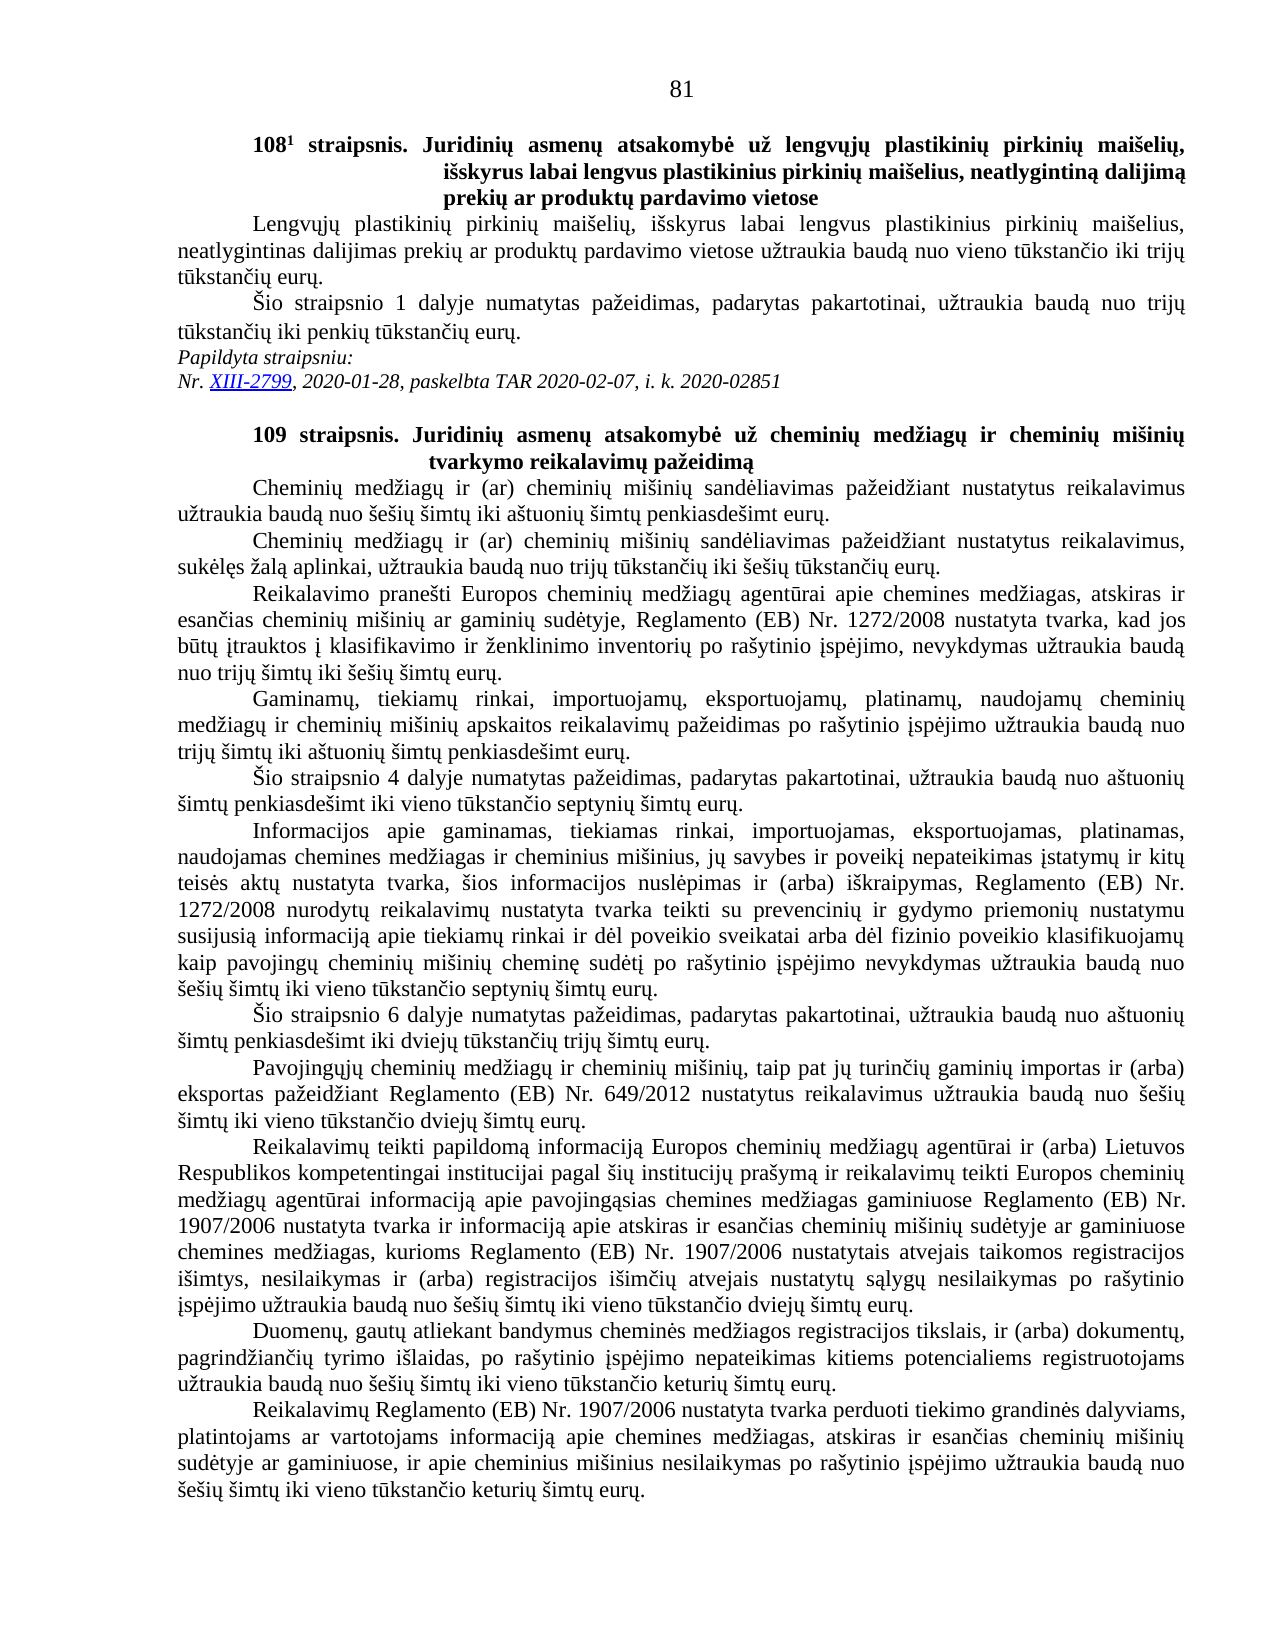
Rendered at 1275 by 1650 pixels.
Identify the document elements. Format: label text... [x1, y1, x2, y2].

text Lengvųjų plastikinių pirkinių maišelių, išskyrus labai lengvus plastikinius pirkinių maišelius, neatlygintinas dalijimas prekių ar produktų pardavimo vietose užtraukia baudą nuo vieno tūkstančio iki trijų tūkstančių eurų. [177, 210, 1186, 289]
text Duomenų, gautų atliekant bandymus cheminės medžiagos registracijos tikslais, ir (arba) dokumentų, pagrindžiančių tyrimo išlaidas, po rašytinio įspėjimo nepateikimas kitiems potencialiems registruotojams užtraukia baudą nuo šešių šimtų iki vieno tūkstančio keturių šimtų eurų. [177, 1317, 1186, 1397]
text Šio straipsnio 6 dalyje numatytas pažeidimas, padarytas pakartotinai, užtraukia baudą nuo aštuonių šimtų penkiasdešimt iki dviejų tūkstančių trijų šimtų eurų. [177, 1001, 1186, 1054]
text 1081 straipsnis. Juridinių asmenų atsakomybė už lengvųjų plastikinių pirkinių maišelių, išskyrus labai lengvus plastikinius pirkinių maišelius, neatlygintiną dalijimą prekių ar produktų pardavimo vietose [252, 131, 1186, 210]
text Cheminių medžiagų ir (ar) cheminių mišinių sandėliavimas pažeidžiant nustatytus reikalavimus užtraukia baudą nuo šešių šimtų iki aštuonių šimtų penkiasdešimt eurų. [177, 474, 1186, 527]
text Pavojingųjų cheminių medžiagų ir cheminių mišinių, taip pat jų turinčių gaminių importas ir (arba) eksportas pažeidžiant Reglamento (EB) Nr. 649/2012 nustatytus reikalavimus užtraukia baudą nuo šešių šimtų iki vieno tūkstančio dviejų šimtų eurų. [177, 1054, 1186, 1133]
text Šio straipsnio 1 dalyje numatytas pažeidimas, padarytas pakartotinai, užtraukia baudą nuo trijų tūkstančių iki penkių tūkstančių eurų. [177, 289, 1186, 344]
text Reikalavimų Reglamento (EB) Nr. 1907/2006 nustatyta tvarka perduoti tiekimo grandinės dalyviams, platintojams ar vartotojams informaciją apie chemines medžiagas, atskiras ir esančias cheminių mišinių sudėtyje ar gaminiuose, ir apie cheminius mišinius nesilaikymas po rašytinio įspėjimo užtraukia baudą nuo šešių šimtų iki vieno tūkstančio keturių šimtų eurų. [177, 1397, 1186, 1502]
text 109 straipsnis. Juridinių asmenų atsakomybė už cheminių medžiagų ir cheminių mišinių tvarkymo reikalavimų pažeidimą [252, 421, 1186, 474]
text Nr. XIII-2799, 2020-01-28, paskelbta TAR 2020-02-07, i. k. 2020-02851 [177, 369, 1186, 393]
text Reikalavimų teikti papildomą informaciją Europos cheminių medžiagų agentūrai ir (arba) Lietuvos Respublikos kompetentingai institucijai pagal šių institucijų prašymą ir reikalavimų teikti Europos cheminių medžiagų agentūrai informaciją apie pavojingąsias chemines medžiagas gaminiuose Reglamento (EB) Nr. 1907/2006 nustatyta tvarka ir informaciją apie atskiras ir esančias cheminių mišinių sudėtyje ar gaminiuose chemines medžiagas, kurioms Reglamento (EB) Nr. 1907/2006 nustatytais atvejais taikomos registracijos išimtys, nesilaikymas ir (arba) registracijos išimčių atvejais nustatytų sąlygų nesilaikymas po rašytinio įspėjimo užtraukia baudą nuo šešių šimtų iki vieno tūkstančio dviejų šimtų eurų. [177, 1133, 1186, 1317]
text Šio straipsnio 4 dalyje numatytas pažeidimas, padarytas pakartotinai, užtraukia baudą nuo aštuonių šimtų penkiasdešimt iki vieno tūkstančio septynių šimtų eurų. [177, 764, 1186, 817]
text Informacijos apie gaminamas, tiekiamas rinkai, importuojamas, eksportuojamas, platinamas, naudojamas chemines medžiagas ir cheminius mišinius, jų savybes ir poveikį nepateikimas įstatymų ir kitų teisės aktų nustatyta tvarka, šios informacijos nuslėpimas ir (arba) iškraipymas, Reglamento (EB) Nr. 1272/2008 nurodytų reikalavimų nustatyta tvarka teikti su prevencinių ir gydymo priemonių nustatymu susijusią informaciją apie tiekiamų rinkai ir dėl poveikio sveikatai arba dėl fizinio poveikio klasifikuojamų kaip pavojingų cheminių mišinių cheminę sudėtį po rašytinio įspėjimo nevykdymas užtraukia baudą nuo šešių šimtų iki vieno tūkstančio septynių šimtų eurų. [177, 817, 1186, 1001]
text Papildyta straipsniu: [177, 344, 1186, 369]
text Reikalavimo pranešti Europos cheminių medžiagų agentūrai apie chemines medžiagas, atskiras ir esančias cheminių mišinių ar gaminių sudėtyje, Reglamento (EB) Nr. 1272/2008 nustatyta tvarka, kad jos būtų įtrauktos į klasifikavimo ir ženklinimo inventorių po rašytinio įspėjimo, nevykdymas užtraukia baudą nuo trijų šimtų iki šešių šimtų eurų. [177, 579, 1186, 685]
text Gaminamų, tiekiamų rinkai, importuojamų, eksportuojamų, platinamų, naudojamų cheminių medžiagų ir cheminių mišinių apskaitos reikalavimų pažeidimas po rašytinio įspėjimo užtraukia baudą nuo trijų šimtų iki aštuonių šimtų penkiasdešimt eurų. [177, 685, 1186, 764]
text Cheminių medžiagų ir (ar) cheminių mišinių sandėliavimas pažeidžiant nustatytus reikalavimus, sukėlęs žalą aplinkai, užtraukia baudą nuo trijų tūkstančių iki šešių tūkstančių eurų. [177, 527, 1186, 579]
